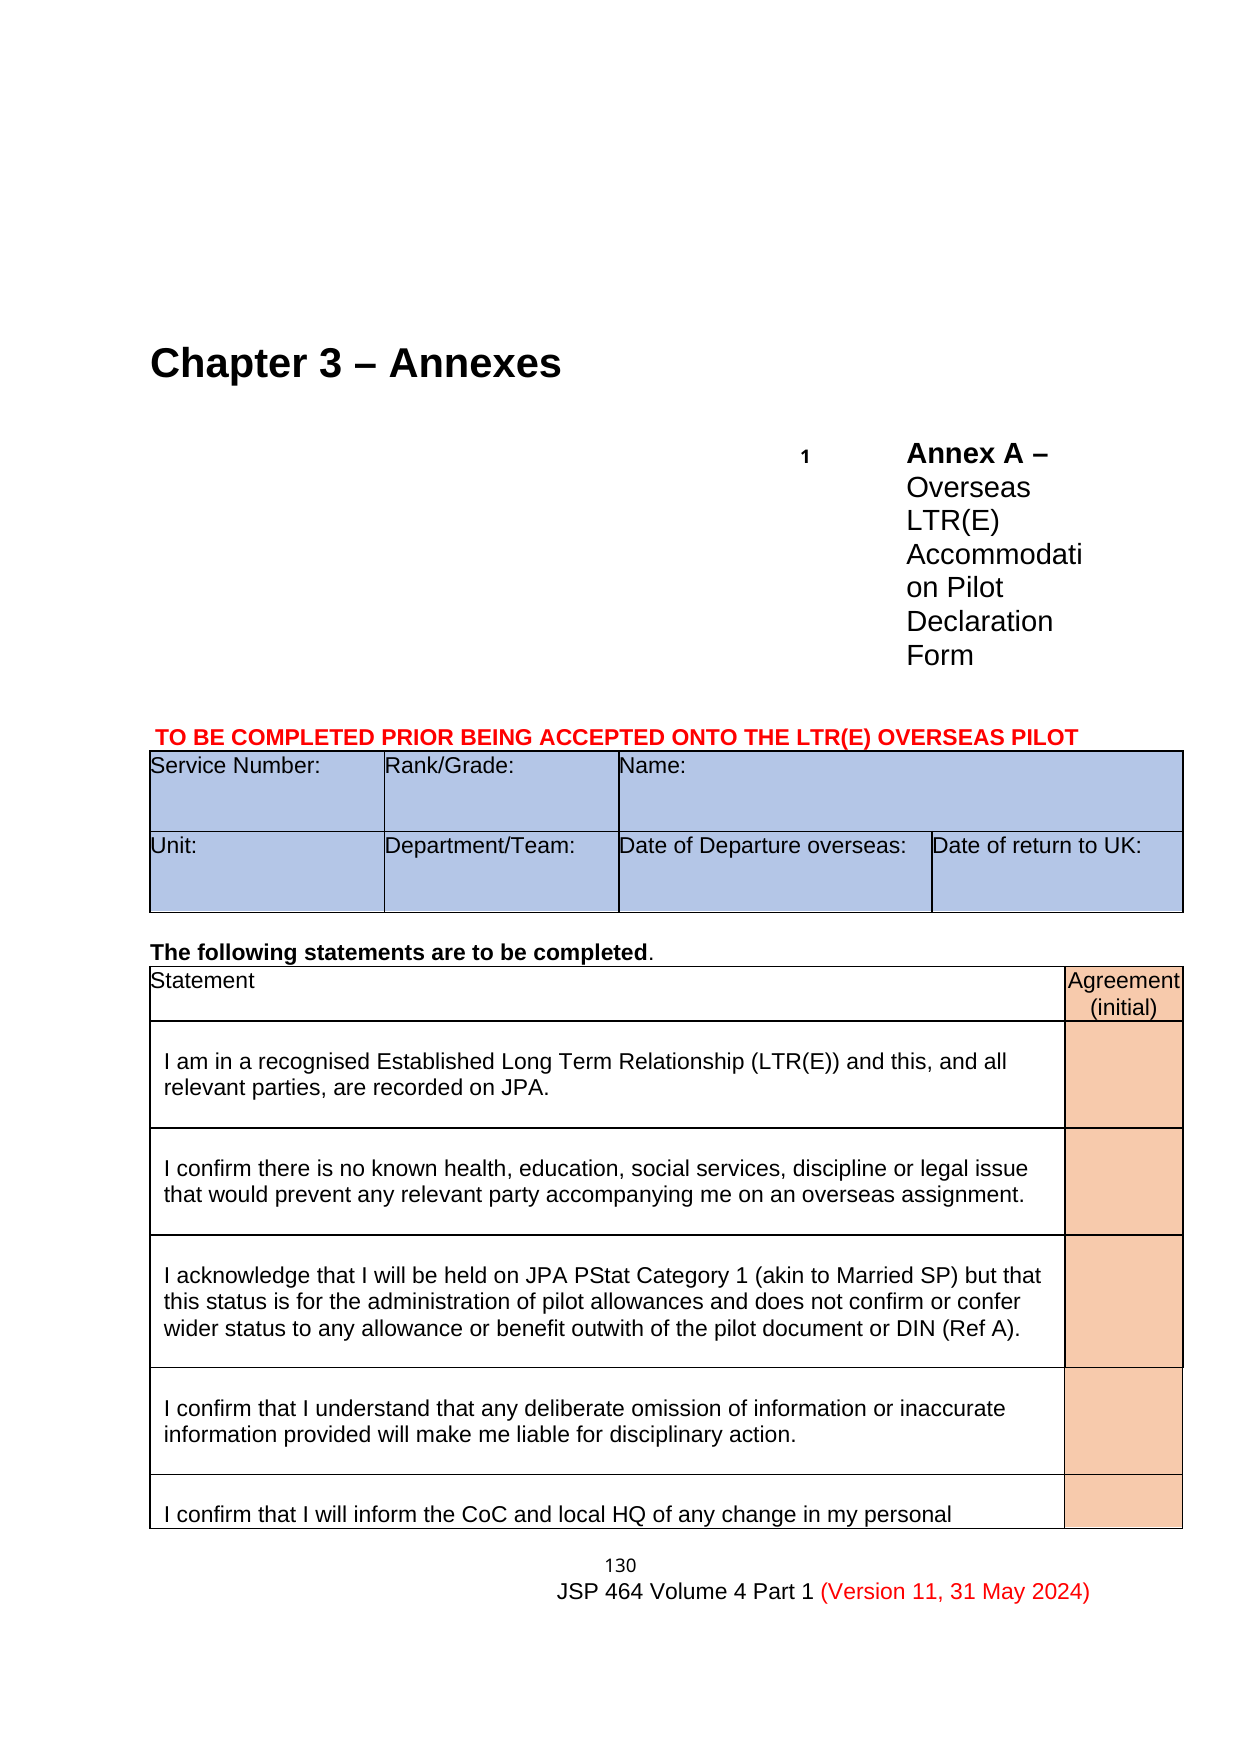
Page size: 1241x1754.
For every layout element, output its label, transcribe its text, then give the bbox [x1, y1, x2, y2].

table_cell Department/Team: [385, 832, 618, 911]
table_header Agreement (initial) [1066, 967, 1182, 1020]
table_cell I confirm that I will inform the CoC and local HQ of any change in my personal [151, 1475, 1064, 1527]
table_header Service Number: [151, 752, 384, 831]
subtitle Annex A – Overseas LTR(E) Accommodation Pilot Declaration Form [800, 436, 1090, 671]
table_cell Unit: [151, 832, 384, 911]
table_cell Date of Departure overseas: [620, 832, 931, 911]
text TO BE COMPLETED PRIOR BEING ACCEPTED ONTO THE LTR(E) OVERSEAS PILOT [150, 724, 1090, 750]
table_cell Date of return to UK: [933, 832, 1182, 911]
table_header Statement [151, 967, 1064, 1020]
table_header Rank/Grade: [385, 752, 618, 831]
table_cell [1066, 1022, 1182, 1127]
table_cell I confirm that I understand that any deliberate omission of information or inaccurate information provided will make me liable for disciplinary action. [151, 1368, 1064, 1474]
table_cell I confirm there is no known health, education, social services, discipline or legal issue that would prevent any relevant party accompanying me on an overseas assignment. [151, 1129, 1064, 1234]
table_cell I am in a recognised Established Long Term Relationship (LTR(E)) and this, and all relevant parties, are recorded on JPA. [151, 1022, 1064, 1127]
subtitle Chapter 3 – Annexes [150, 338, 1090, 386]
table_cell [1065, 1368, 1182, 1474]
table_cell [1066, 1236, 1182, 1367]
table_cell [1065, 1475, 1182, 1527]
table_cell I acknowledge that I will be held on JPA PStat Category 1 (akin to Married SP) but that this status is for the administration of pilot allowances and does not confirm or confer wider status to any allowance or benefit outwith of the pilot document or DIN (Ref A). [151, 1236, 1064, 1367]
text The following statements are to be completed. [150, 939, 1090, 966]
table_cell [1066, 1129, 1182, 1234]
table_header Name: [620, 752, 1182, 831]
